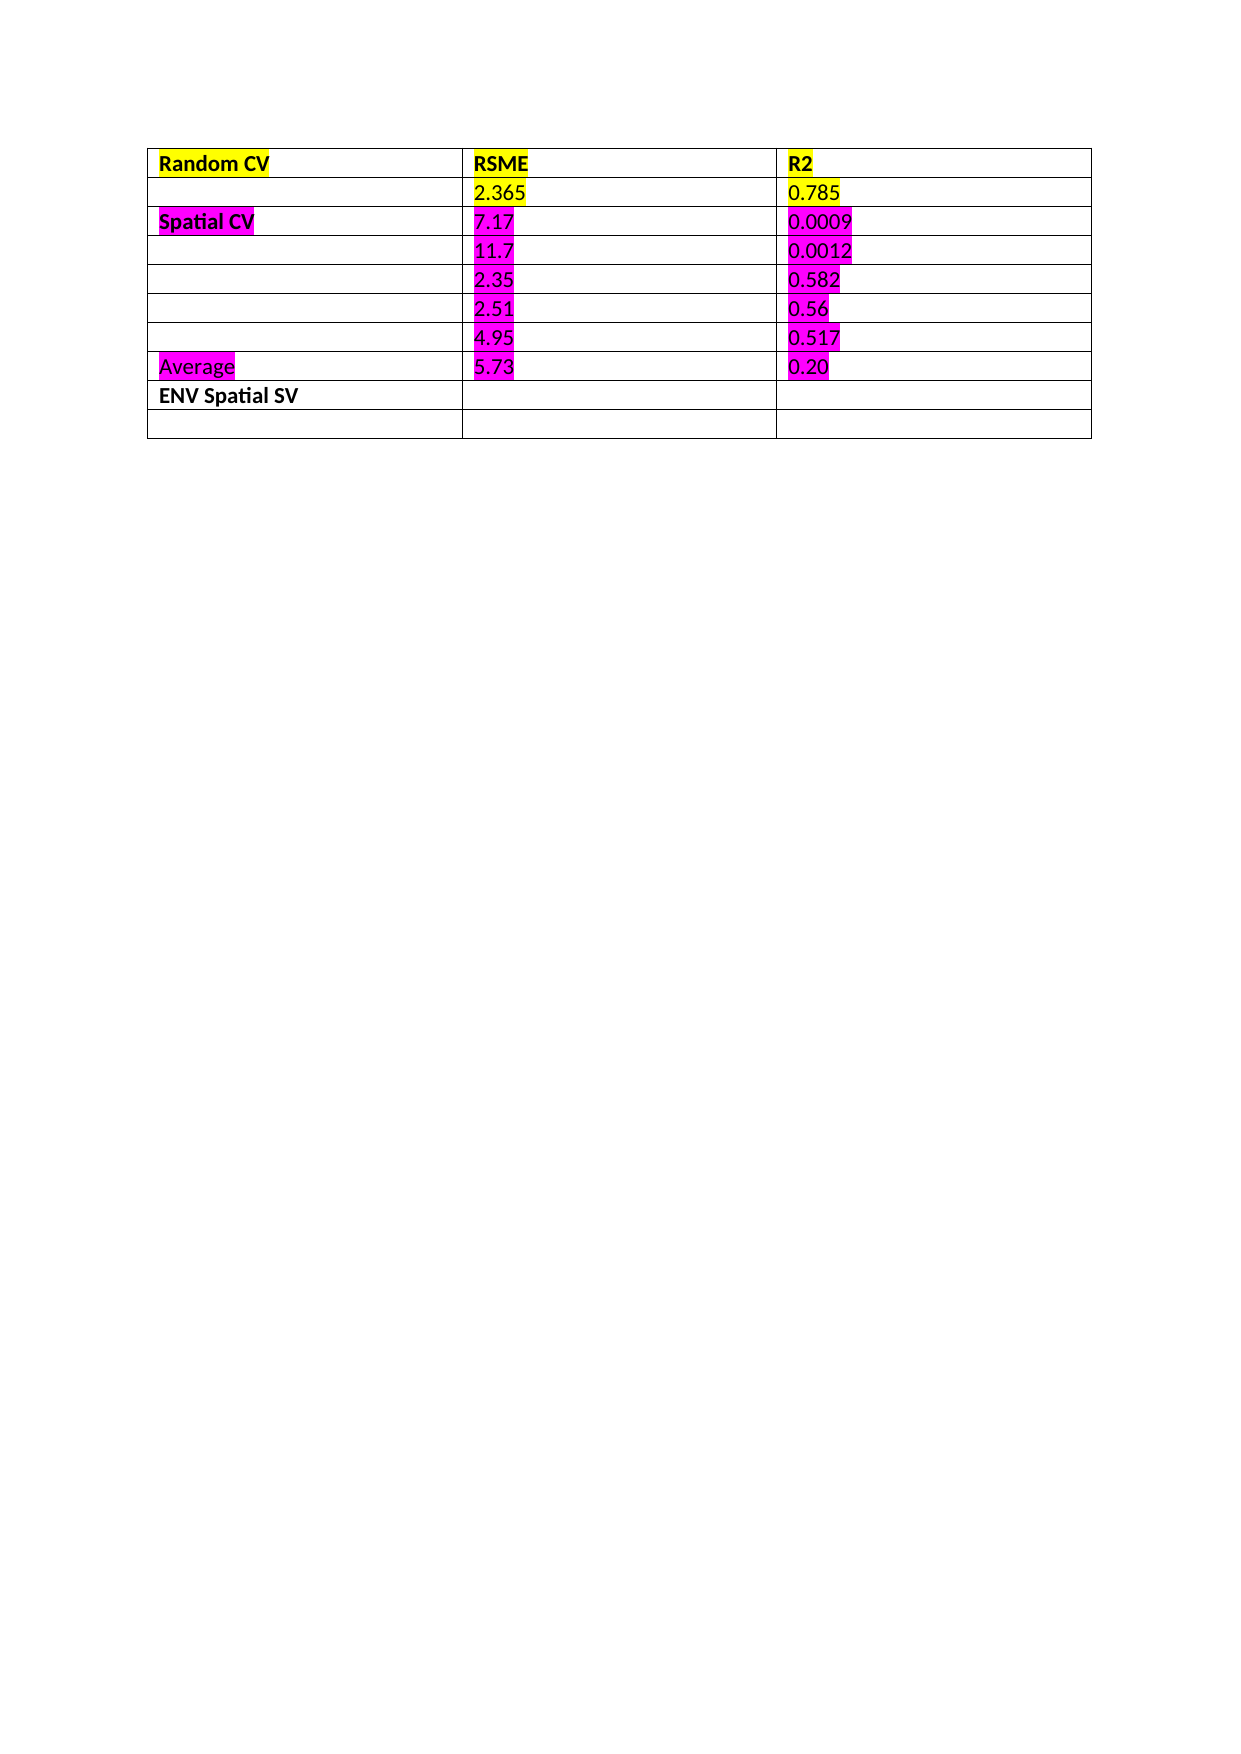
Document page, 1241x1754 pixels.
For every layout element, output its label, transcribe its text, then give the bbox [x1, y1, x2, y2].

table_cell 4.95 [463, 323, 776, 351]
table_cell ENV Spatial SV [148, 381, 462, 409]
table_cell Spatial CV [148, 207, 462, 235]
table_cell [148, 265, 462, 293]
table_cell [777, 381, 1091, 409]
table_cell 0.517 [777, 323, 1091, 351]
table_cell 0.20 [777, 352, 1091, 380]
table_cell 2.35 [463, 265, 776, 293]
table_cell Average [148, 352, 462, 380]
table_header R2 [777, 149, 1091, 177]
table_cell 0.0012 [777, 236, 1091, 264]
table_cell [148, 294, 462, 322]
table_cell 2.365 [463, 178, 776, 206]
table_cell 7.17 [463, 207, 776, 235]
table_cell [777, 410, 1091, 438]
table_cell 0.56 [777, 294, 1091, 322]
table_cell [148, 236, 462, 264]
table_cell [148, 178, 462, 206]
table_cell 0.0009 [777, 207, 1091, 235]
table_cell [463, 410, 776, 438]
table_cell 5.73 [463, 352, 776, 380]
table_cell [463, 381, 776, 409]
table_cell 0.582 [777, 265, 1091, 293]
table_cell 0.785 [777, 178, 1091, 206]
table_cell [148, 410, 462, 438]
table_header Random CV [148, 149, 462, 177]
table_cell 2.51 [463, 294, 776, 322]
table_cell 11.7 [463, 236, 776, 264]
table_header RSME [463, 149, 776, 177]
table_cell [148, 323, 462, 351]
